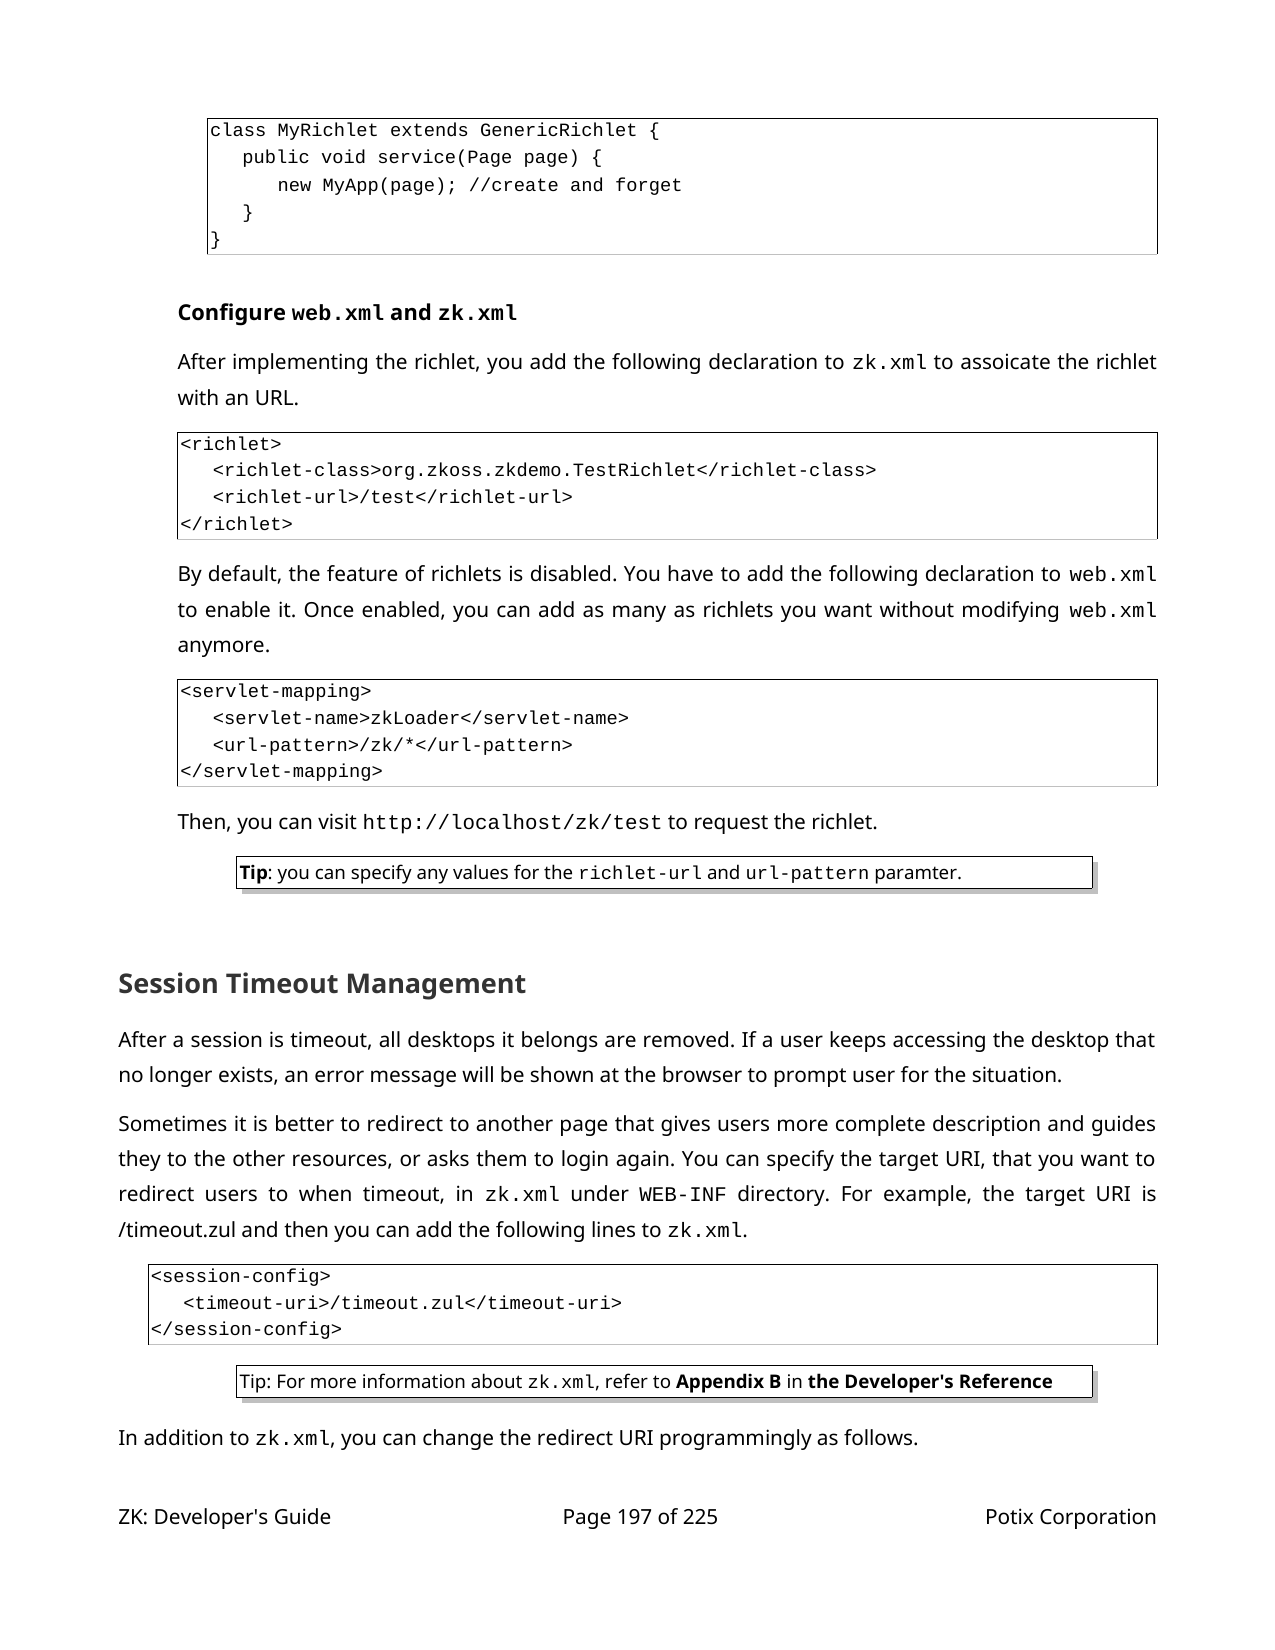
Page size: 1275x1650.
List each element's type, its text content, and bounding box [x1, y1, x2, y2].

text Then, you can visit http://localhost/zk/test to request the richlet. [177, 807, 1157, 835]
text After implementing the richlet, you add the following declaration to zk.xml to assoicate the richlet with an URL. [177, 347, 1157, 411]
subtitle Session Timeout Management [118, 964, 1157, 1001]
text new MyApp(page); //create and forget [208, 172, 1157, 197]
text <servlet-mapping> <servlet-name>zkLoader</servlet-name> <url-pattern>/zk/*</url-pattern> </servlet-mapping> [178, 680, 1157, 786]
text <session-config> <timeout-uri>/timeout.zul</timeout-uri> </session-config> [149, 1265, 1157, 1344]
text class MyRichlet extends GenericRichlet { [208, 119, 1157, 142]
text <richlet> <richlet-class>org.zkoss.zkdemo.TestRichlet</richlet-class> <richlet-url>/test</richlet-url> </richlet> [178, 433, 1157, 539]
text After a session is timeout, all desktops it belongs are removed. If a user keeps accessing the desktop that no longer exists, an error message will be shown at the browser to prompt user for the situation. [118, 1025, 1157, 1088]
text public void service(Page page) { [208, 145, 1157, 169]
text By default, the feature of richlets is disabled. You have to add the following declaration to web.xml to enable it. Once enabled, you can add as many as richlets you want without modifying web.xml anymore. [177, 559, 1157, 659]
text } [208, 200, 1157, 224]
text Sometimes it is better to redirect to another page that gives users more complete description and guides they to the other resources, or asks them to login again. You can specify the target URI, that you want to redirect users to when timeout, in zk.xml under WEB-INF directory. For example, the target URI is /timeout.zul and then you can add the following lines to zk.xml. [118, 1109, 1157, 1243]
text In addition to zk.xml, you can change the redirect URI programmingly as follows. [118, 1423, 1157, 1452]
text } [208, 227, 1157, 254]
text Tip: you can specify any values for the richlet-url and url-pattern paramter. [237, 857, 1092, 888]
text Tip: For more information about zk.xml, refer to Appendix B in the Developer's Reference [237, 1366, 1092, 1397]
subtitle Configure web.xml and zk.xml [177, 297, 1157, 327]
